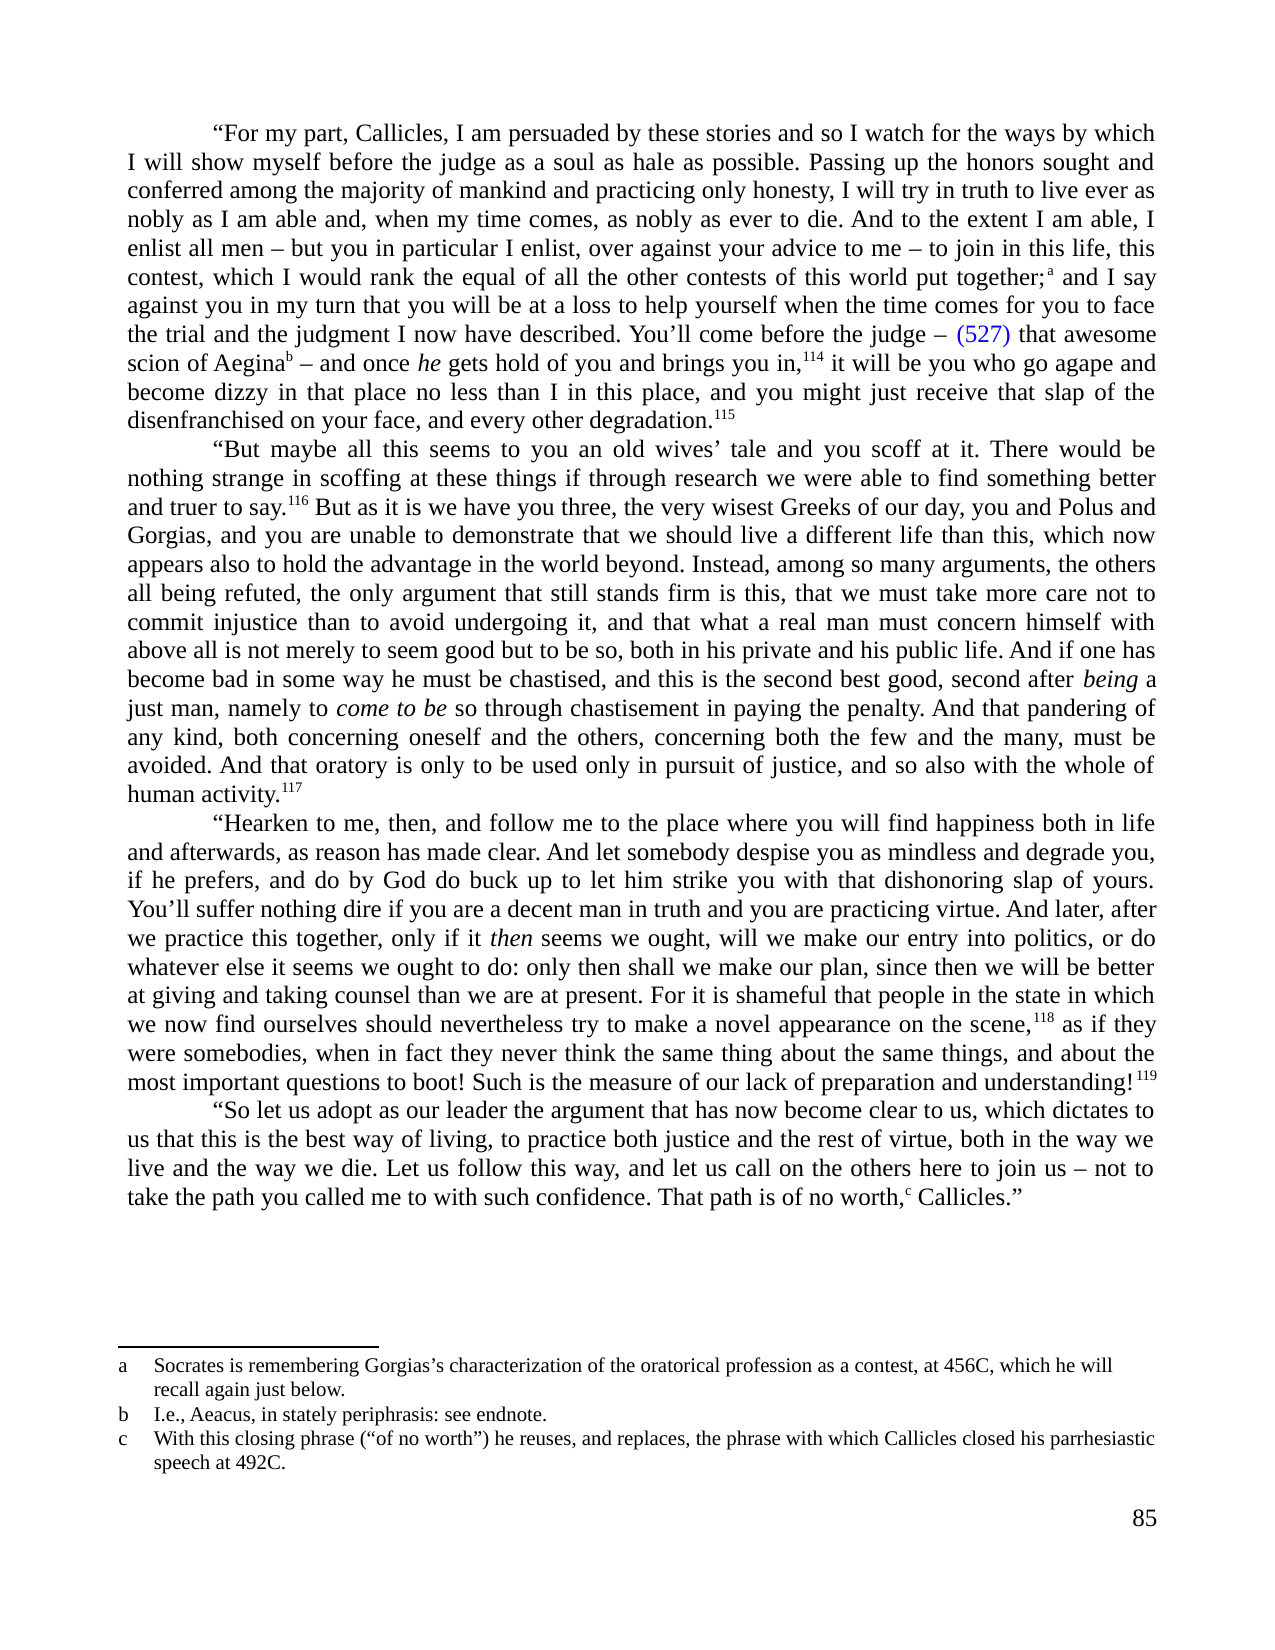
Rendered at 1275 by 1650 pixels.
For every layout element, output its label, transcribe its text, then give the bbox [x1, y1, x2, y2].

text Socrates is remembering Gorgias’s characterization of the oratorical profession as a contest, at 456C, which he will recall again just below. [118, 1353, 1157, 1401]
text With this closing phrase (“of no worth”) he reuses, and replaces, the phrase with which Callicles closed his parrhesiastic speech at 492C. [118, 1426, 1157, 1474]
text “For my part, Callicles, I am persuaded by these stories and so I watch for the ways by which I will show myself before the judge as a soul as hale as possible. Passing up the honors sought and conferred among the majority of mankind and practicing only honesty, I will try in truth to live ever as nobly as I am able and, when my time comes, as nobly as ever to die. And to the extent I am able, I enlist all men – but you in particular I enlist, over against your advice to me – to join in this life, this contest, which I would rank the equal of all the other contests of this world put together; and I say against you in my turn that you will be at a loss to help yourself when the time comes for you to face the trial and the judgment I now have described. You’ll come before the judge – (527) that awesome scion of Aegina – and once he gets hold of you and brings you in, it will be you who go agape and become dizzy in that place no less than I in this place, and you might just receive that slap of the disenfranchised on your face, and every other degradation. “But maybe all this seems to you an old wives’ tale and you scoff at it. There would be nothing strange in scoffing at these things if through research we were able to find something better and truer to say. But as it is we have you three, the very wisest Greeks of our day, you and Polus and Gorgias, and you are unable to demonstrate that we should live a different life than this, which now appears also to hold the advantage in the world beyond. Instead, among so many arguments, the others all being refuted, the only argument that still stands firm is this, that we must take more care not to commit injustice than to avoid undergoing it, and that what a real man must concern himself with above all is not merely to seem good but to be so, both in his private and his public life. And if one has become bad in some way he must be chastised, and this is the second best good, second after being a just man, namely to come to be so through chastisement in paying the penalty. And that pandering of any kind, both concerning oneself and the others, concerning both the few and the many, must be avoided. And that oratory is only to be used only in pursuit of justice, and so also with the whole of human activity. “Hearken to me, then, and follow me to the place where you will find happiness both in life and afterwards, as reason has made clear. And let somebody despise you as mindless and degrade you, if he prefers, and do by God do buck up to let him strike you with that dishonoring slap of yours. You’ll suffer nothing dire if you are a decent man in truth and you are practicing virtue. And later, after we practice this together, only if it then seems we ought, will we make our entry into politics, or do whatever else it seems we ought to do: only then shall we make our plan, since then we will be better at giving and taking counsel than we are at present. For it is shameful that people in the state in which we now find ourselves should nevertheless try to make a novel appearance on the scene, as if they were somebodies, when in fact they never think the same thing about the same things, and about the most important questions to boot! Such is the measure of our lack of preparation and understanding! “So let us adopt as our leader the argument that has now become clear to us, which dictates to us that this is the best way of living, to practice both justice and the rest of virtue, both in the way we live and the way we die. Let us follow this way, and let us call on the others here to join us – not to take the path you called me to with such confidence. That path is of no worth, Callicles.” [127, 118, 1157, 1211]
text I.e., Aeacus, in stately periphrasis: see endnote. [118, 1401, 1157, 1426]
